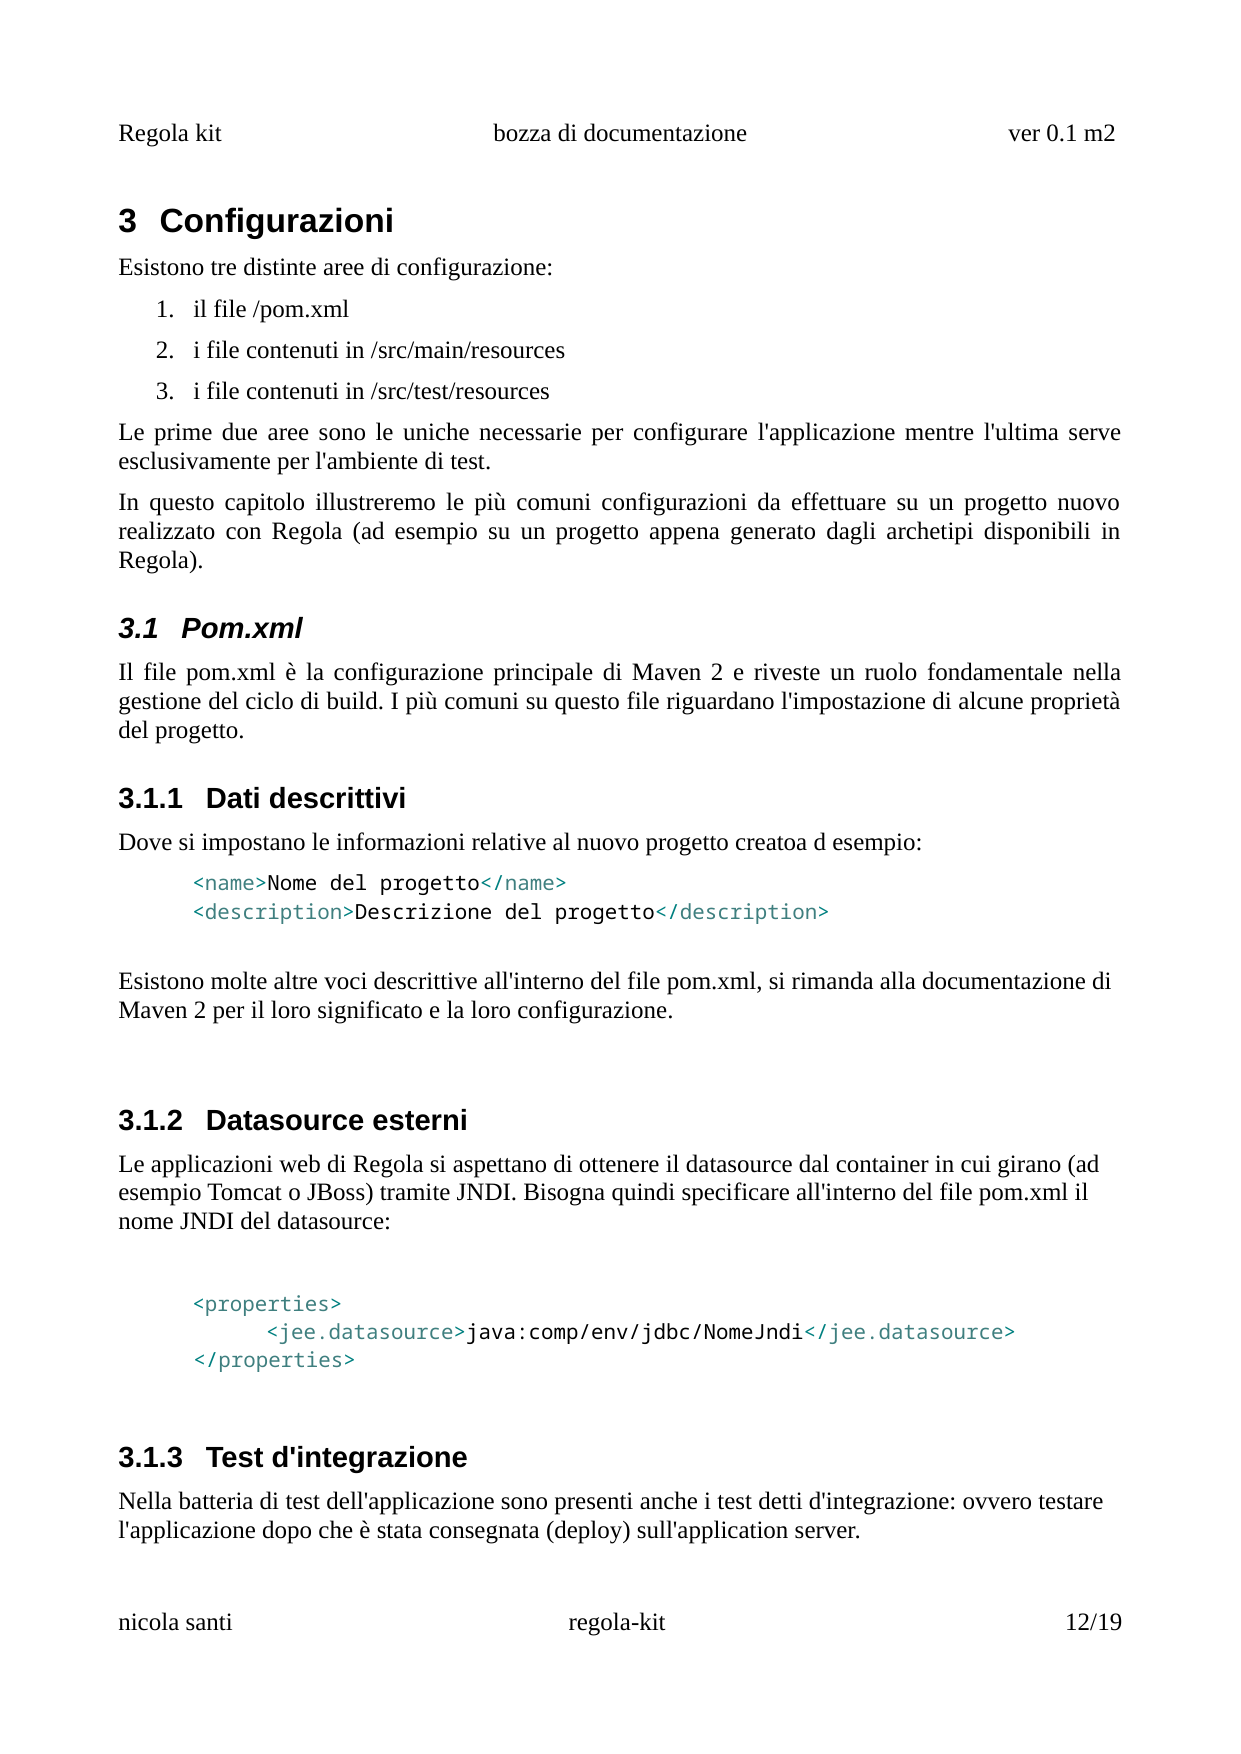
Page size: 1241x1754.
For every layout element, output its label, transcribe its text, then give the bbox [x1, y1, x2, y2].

text Le prime due aree sono le uniche necessarie per configurare l'applicazione mentre l'ultima serve esclusivamente per l'ambiente di test. [118, 417, 1122, 475]
text <description>Descrizione del progetto</description> [118, 897, 1122, 925]
text </properties> [118, 1346, 1122, 1374]
text Dove si impostano le informazioni relative al nuovo progetto creatoa d esempio: [118, 827, 1122, 856]
text <properties> [118, 1289, 1122, 1317]
text In questo capitolo illustreremo le più comuni configurazioni da effettuare su un progetto nuovo realizzato con Regola (ad esempio su un progetto appena generato dagli archetipi disponibili in Regola). [118, 487, 1122, 574]
list il file /pom.xml [156, 294, 1122, 322]
text Esistono molte altre voci descrittive all'interno del file pom.xml, si rimanda alla documentazione di Maven 2 per il loro significato e la loro configurazione. [118, 966, 1122, 1024]
list i file contenuti in /src/main/resources [156, 335, 1122, 364]
subtitle Dati descrittivi [118, 781, 1122, 814]
subtitle Pom.xml [118, 611, 1122, 645]
text <name>Nome del progetto</name> [118, 868, 1122, 897]
subtitle Test d'integrazione [118, 1440, 1122, 1474]
text Le applicazioni web di Regola si aspettano di ottenere il datasource dal container in cui girano (ad esempio Tomcat o JBoss) tramite JNDI. Bisogna quindi specificare all'interno del file pom.xml il nome JNDI del datasource: [118, 1149, 1122, 1235]
text Esistono tre distinte aree di configurazione: [118, 252, 1122, 281]
subtitle Configurazioni [118, 201, 1122, 240]
text Il file pom.xml è la configurazione principale di Maven 2 e riveste un ruolo fondamentale nella gestione del ciclo di build. I più comuni su questo file riguardano l'impostazione di alcune proprietà del progetto. [118, 657, 1122, 743]
list i file contenuti in /src/test/resources [156, 376, 1122, 405]
text Nella batteria di test dell'applicazione sono presenti anche i test detti d'integrazione: ovvero testare l'applicazione dopo che è stata consegnata (deploy) sull'application server. [118, 1486, 1122, 1544]
subtitle Datasource esterni [118, 1103, 1122, 1136]
text <jee.datasource>java:comp/env/jdbc/NomeJndi</jee.datasource> [118, 1317, 1122, 1346]
